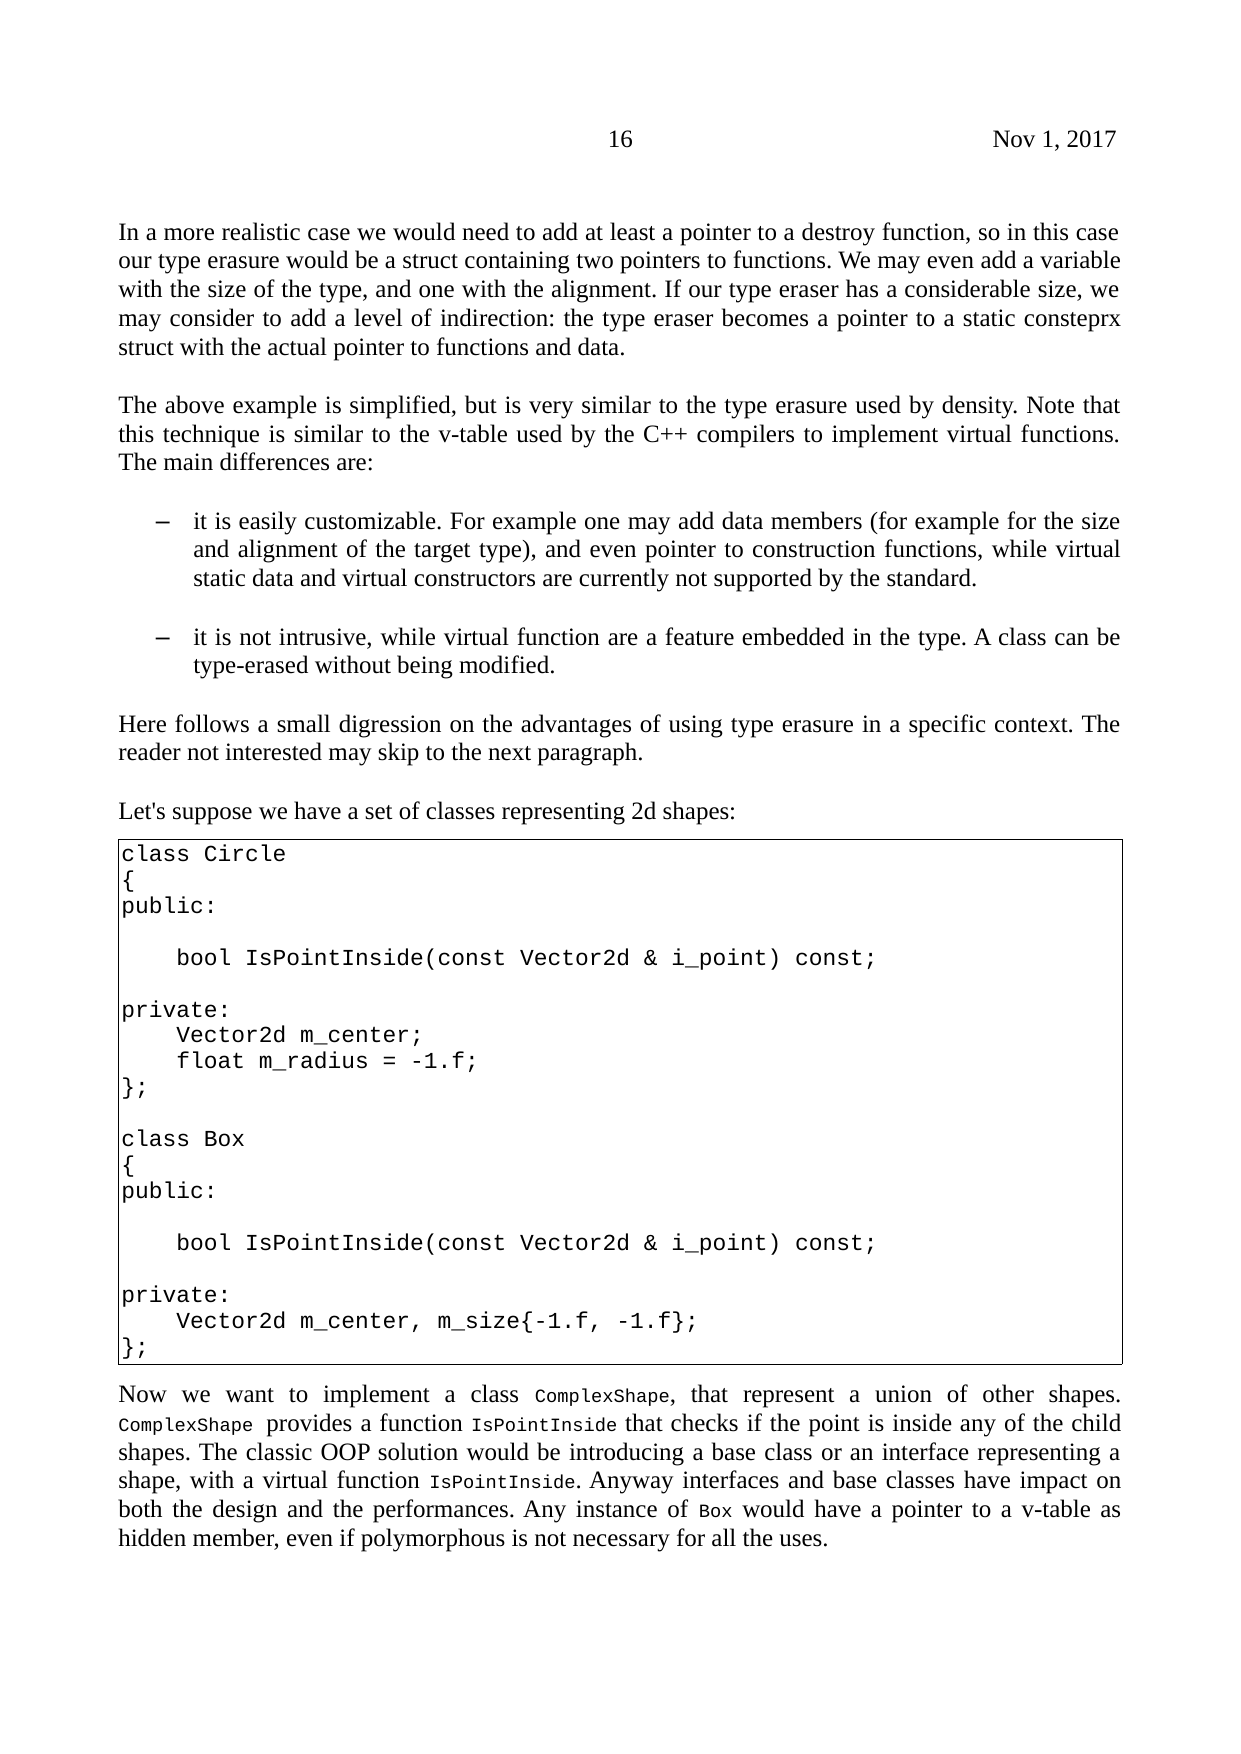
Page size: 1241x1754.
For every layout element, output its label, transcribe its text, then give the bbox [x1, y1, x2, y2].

text { [119, 1151, 1122, 1176]
text class Circle [119, 840, 1122, 865]
text Vector2d m_center, m_size{-1.f, -1.f}; [119, 1306, 1122, 1332]
text Now we want to implement a class ComplexShape, that represent a union of other shapes. ComplexShape provides a function IsPointInside that checks if the point is inside any of the child shapes. The classic OOP solution would be introducing a base class or an interface representing a shape, with a virtual function IsPointInside. Anyway interfaces and base classes have impact on both the design and the performances. Any instance of Box would have a pointer to a v-table as hidden member, even if polymorphous is not necessary for all the uses. [118, 1379, 1122, 1552]
text private: [119, 1280, 1122, 1306]
text class Box [119, 1124, 1122, 1151]
text float m_radius = -1.f; [119, 1047, 1122, 1073]
list it is not intrusive, while virtual function are a feature embedded in the type. A class can be type-erased without being modified. [156, 622, 1122, 679]
text private: [119, 995, 1122, 1021]
text Here follows a small digression on the advantages of using type erasure in a specific context. The reader not interested may skip to the next paragraph. [118, 709, 1122, 766]
text { [119, 865, 1122, 891]
text public: [119, 891, 1122, 920]
text Vector2d m_center; [119, 1021, 1122, 1047]
text The above example is simplified, but is very similar to the type erasure used by density. Note that this technique is similar to the v-table used by the C++ compilers to implement virtual functions. The main differences are: [118, 390, 1122, 476]
text }; [119, 1332, 1122, 1364]
list it is easily customizable. For example one may add data members (for example for the size and alignment of the target type), and even pointer to construction functions, while virtual static data and virtual constructors are currently not supported by the standard. [156, 506, 1122, 592]
text }; [119, 1073, 1122, 1102]
text Let's suppose we have a set of classes representing 2d shapes: [118, 796, 1122, 824]
text public: [119, 1176, 1122, 1205]
text bool IsPointInside(const Vector2d & i_point) const; [119, 943, 1122, 972]
text bool IsPointInside(const Vector2d & i_point) const; [119, 1228, 1122, 1257]
text In a more realistic case we would need to add at least a pointer to a destroy function, so in this case our type erasure would be a struct containing two pointers to functions. We may even add a variable with the size of the type, and one with the alignment. If our type eraser has a considerable size, we may consider to add a level of indirection: the type eraser becomes a pointer to a static consteprx struct with the actual pointer to functions and data. [118, 217, 1122, 360]
